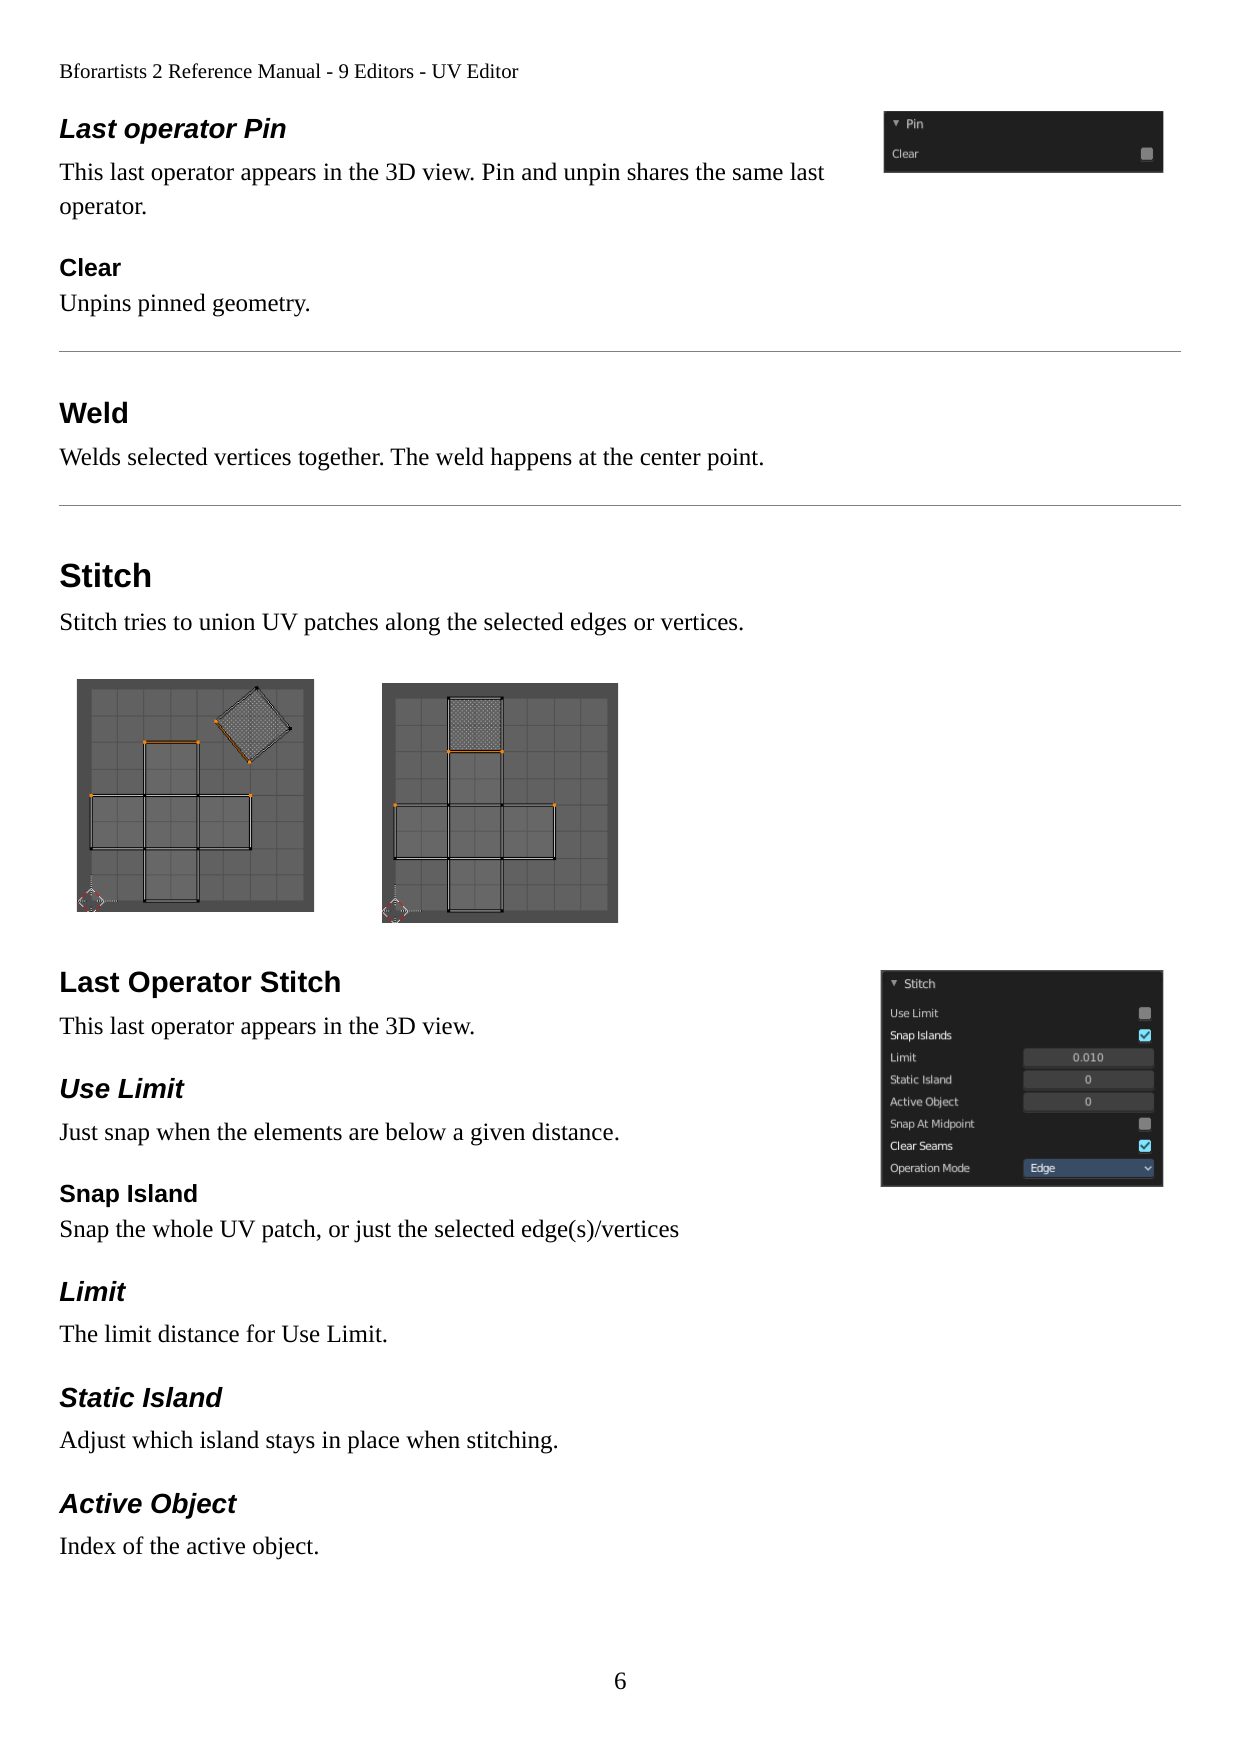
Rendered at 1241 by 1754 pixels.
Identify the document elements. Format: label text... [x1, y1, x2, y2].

text Unpins pinned geometry. [59, 288, 1181, 317]
text Index of the active object. [59, 1531, 1181, 1560]
text Adjust which island stays in place when stitching. [59, 1426, 1181, 1454]
subtitle Last operator Pin [59, 113, 883, 144]
subtitle Snap Island [59, 1179, 1181, 1207]
subtitle Stitch [59, 556, 1181, 594]
text Welds selected vertices together. The weld happens at the center point. [59, 442, 1181, 471]
picture [76, 679, 315, 912]
text This last operator appears in the 3D view. [59, 1011, 880, 1040]
subtitle Use Limit [59, 1073, 880, 1105]
subtitle Weld [59, 396, 1181, 429]
text Snap the whole UV patch, or just the selected edge(s)/vertices [59, 1214, 1181, 1242]
picture [880, 970, 1164, 1187]
picture [883, 111, 1164, 173]
subtitle Active Object [59, 1487, 1181, 1519]
picture [382, 683, 619, 923]
text Stitch tries to union UV patches along the selected edges or vertices. [59, 607, 1181, 636]
subtitle Last Operator Stitch [59, 965, 1181, 999]
subtitle Static Island [59, 1381, 1181, 1413]
subtitle [1164, 1073, 1181, 1105]
subtitle Clear [59, 253, 1181, 282]
subtitle Limit [59, 1275, 1181, 1307]
text Just snap when the elements are below a given distance. [59, 1117, 880, 1146]
subtitle [1164, 113, 1181, 144]
text This last operator appears in the 3D view. Pin and unpin shares the same last operator. [59, 157, 1181, 220]
text The limit distance for Use Limit. [59, 1319, 1181, 1348]
